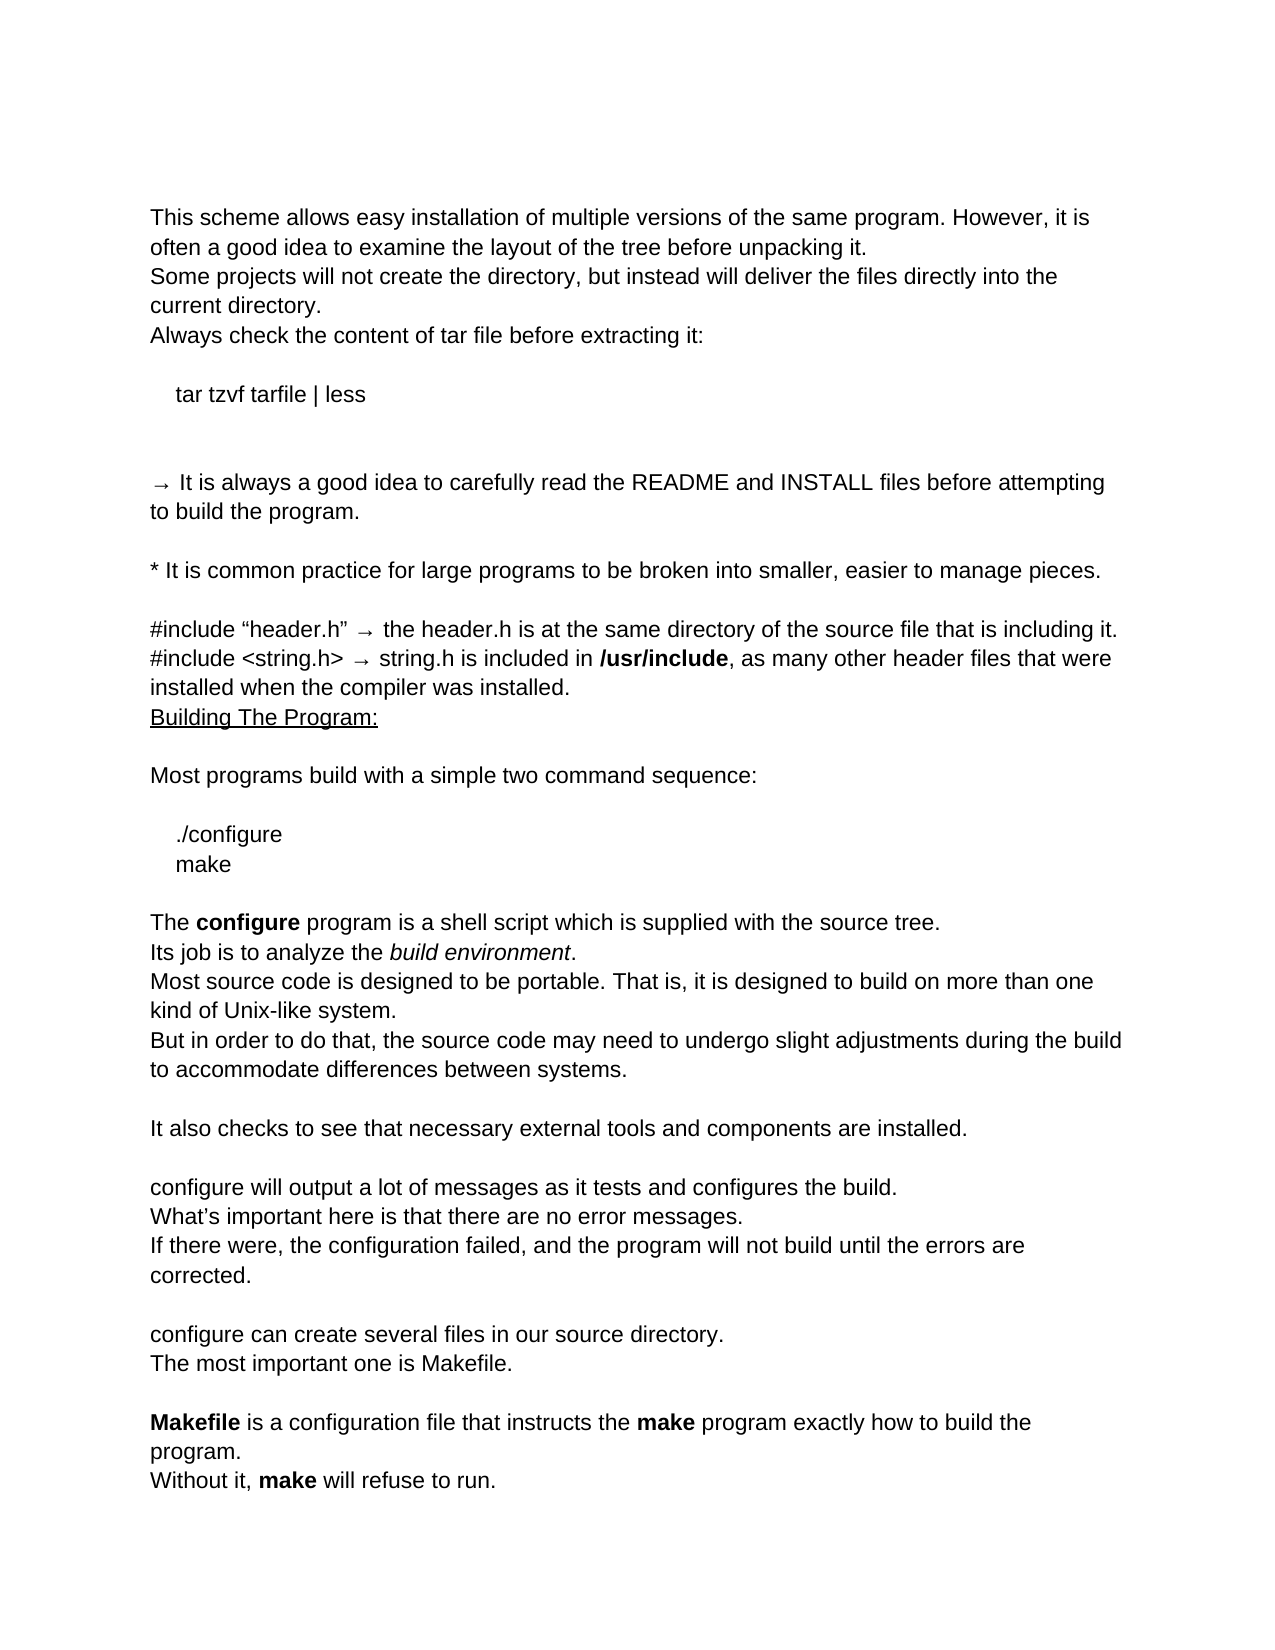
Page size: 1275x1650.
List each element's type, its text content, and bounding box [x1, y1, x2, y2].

text If there were, the configuration failed, and the program will not build until the errors are corrected. [150, 1233, 1125, 1288]
text Building The Program: [150, 704, 1125, 730]
text The most important one is Makefile. [150, 1351, 1125, 1376]
text configure can create several files in our source directory. [150, 1321, 1125, 1347]
text tar tzvf tarfile | less [150, 381, 1125, 407]
text But in order to do that, the source code may need to undergo slight adjustments during the build to accommodate differences between systems. [150, 1028, 1125, 1083]
text ./configure [150, 822, 1125, 848]
text configure will output a lot of messages as it tests and configures the build. [150, 1174, 1125, 1200]
text This scheme allows easy installation of multiple versions of the same program. However, it is often a good idea to examine the layout of the tree before unpacking it. [150, 205, 1125, 260]
text * It is common practice for large programs to be broken into smaller, easier to manage pieces. [150, 558, 1125, 583]
text Most programs build with a simple two command sequence: [150, 763, 1125, 789]
text Some projects will not create the directory, but instead will deliver the files directly into the current directory. [150, 264, 1125, 319]
text make [150, 851, 1125, 877]
text The configure program is a shell script which is supplied with the source tree. [150, 910, 1125, 936]
text → It is always a good idea to carefully read the README and INSTALL files before attempting to build the program. [150, 469, 1125, 524]
text #include “header.h” → the header.h is at the same directory of the source file that is including it. [150, 616, 1125, 642]
text Most source code is designed to be portable. That is, it is designed to build on more than one kind of Unix-like system. [150, 969, 1125, 1024]
text #include <string.h> → string.h is included in /usr/include, as many other header files that were installed when the compiler was installed. [150, 646, 1125, 701]
text Its job is to analyze the build environment. [150, 939, 1125, 965]
text Without it, make will refuse to run. [150, 1468, 1125, 1494]
text What’s important here is that there are no error messages. [150, 1204, 1125, 1229]
text Makefile is a configuration file that instructs the make program exactly how to build the program. [150, 1409, 1125, 1464]
text It also checks to see that necessary external tools and components are installed. [150, 1116, 1125, 1141]
text Always check the content of tar file before extracting it: [150, 323, 1125, 348]
